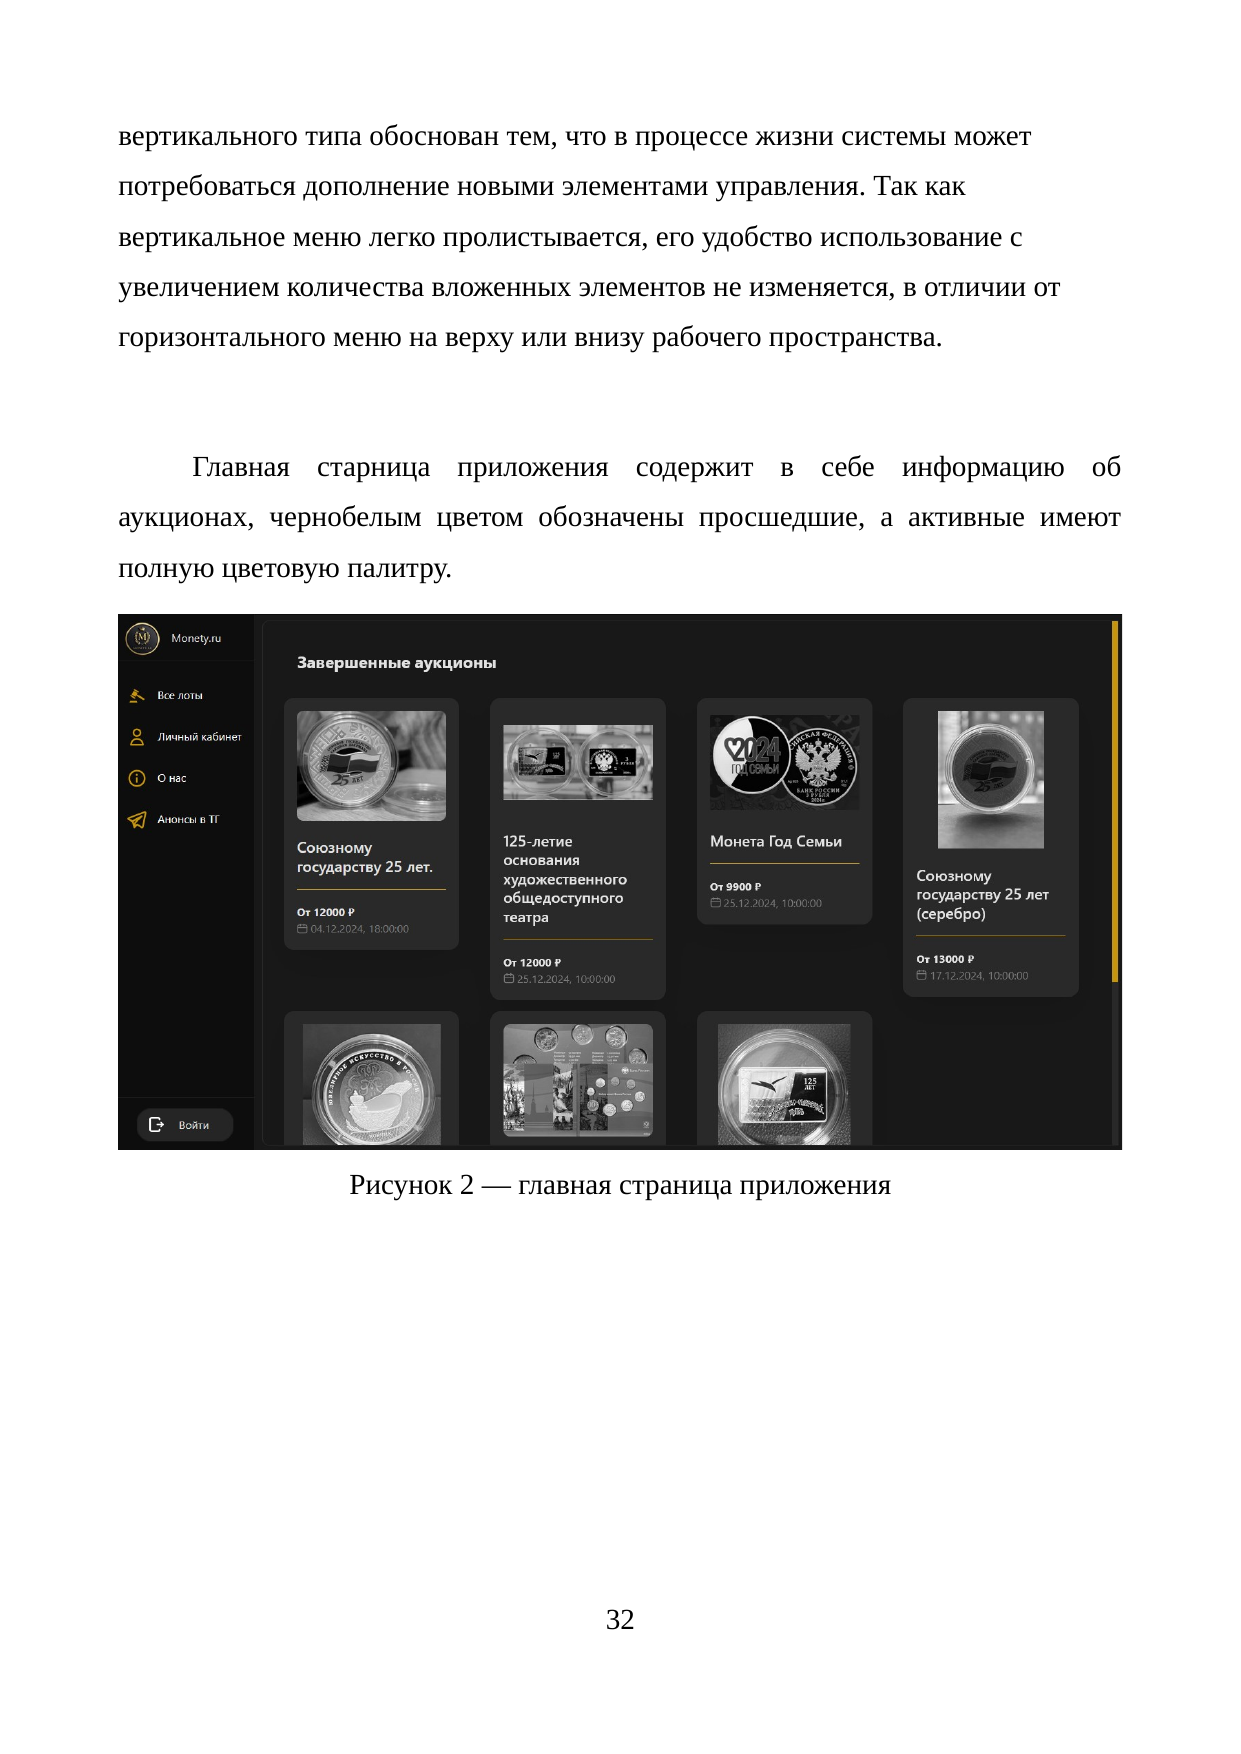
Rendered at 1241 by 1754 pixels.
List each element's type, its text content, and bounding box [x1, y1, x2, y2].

picture [118, 614, 1123, 1150]
text Главная старница приложения содержит в себе информацию об аукционах, чернобелым цветом обозначены просшедшие, а активные имеют полную цветовую палитру. [118, 449, 1122, 583]
text вертикального типа обоснован тем, что в процессе жизни системы может потребоваться дополнение новыми элементами управления. Так как вертикальное меню легко пролистывается, его удобство использование с увеличением количества вложенных элементов не изменяется, в отличии от горизонтального меню на верху или внизу рабочего пространства. [118, 118, 1122, 353]
text Рисунок 2 — главная страница приложения [118, 1150, 1122, 1200]
